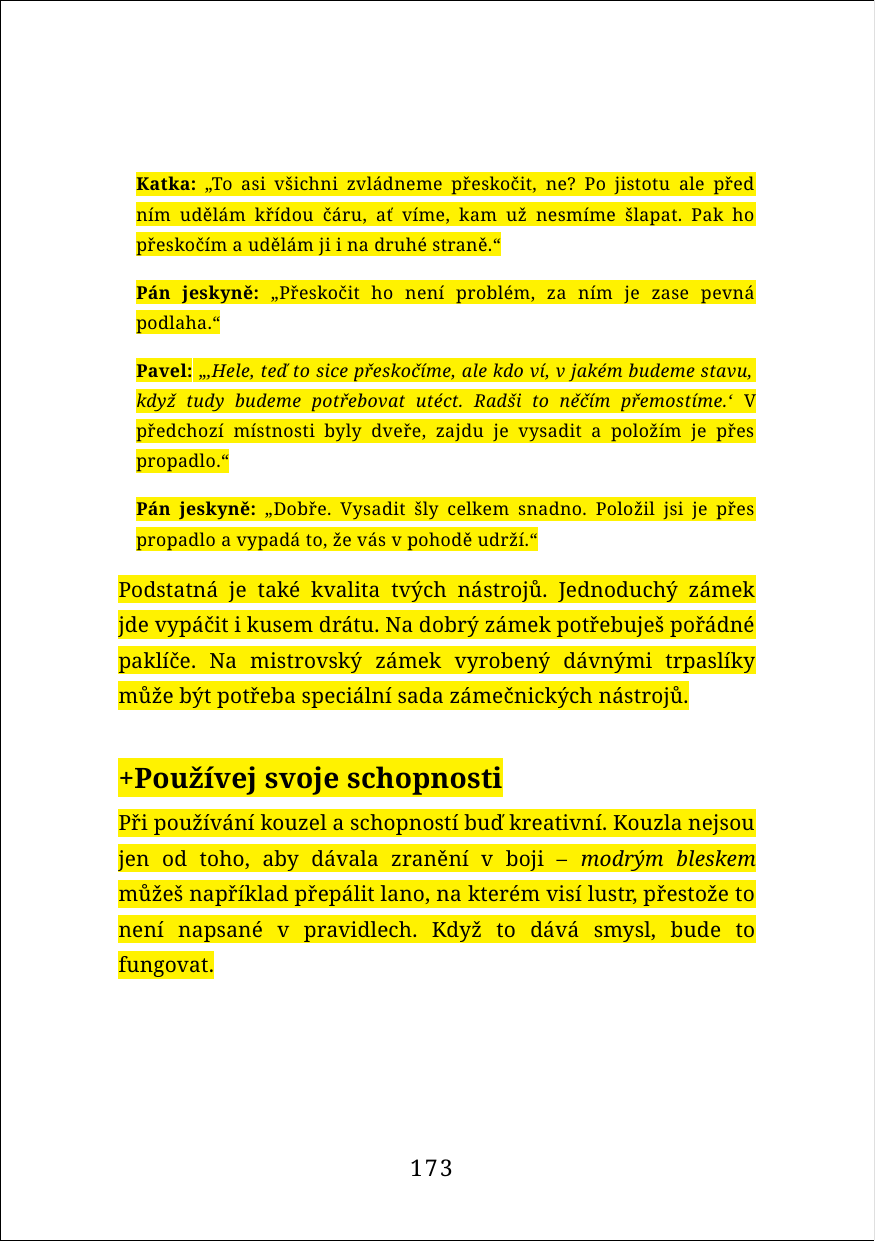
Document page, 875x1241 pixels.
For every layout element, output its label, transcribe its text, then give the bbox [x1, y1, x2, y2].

text Při používání kouzel a schopností buď kreativní. Kouzla nejsou jen od toho, aby dávala zranění v boji – modrým bleskem můžeš například přepálit lano, na kterém visí lustr, přestože to není napsané v pravidlech. Když to dává smysl, bude to fungovat. [118, 808, 756, 979]
text Pán jeskyně: „Přeskočit ho není problém, za ním je zase pevná podlaha.“ [136, 280, 756, 334]
text Katka: „To asi všichni zvládneme přeskočit, ne? Po jistotu ale před ním udělám křídou čáru, ať víme, kam už nesmíme šlapat. Pak ho přeskočím a udělám ji i na druhé straně.“ [136, 172, 756, 256]
text Podstatná je také kvalita tvých nástrojů. Jednoduchý zámek jde vypáčit i kusem drátu. Na dobrý zámek potřebuješ pořádné paklíče. Na mistrovský zámek vyrobený dávnými trpaslíky může být potřeba speciální sada zámečnických nástrojů. [118, 575, 756, 710]
text Pavel: „‚Hele, teď to sice přeskočíme, ale kdo ví, v jakém budeme stavu, když tudy budeme potřebovat utéct. Radši to něčím přemostíme.‘ V předchozí místnosti byly dveře, zajdu je vysadit a položím je přes propadlo.“ [136, 358, 756, 473]
subtitle +Používej svoje schopnosti [118, 758, 756, 797]
text Pán jeskyně: „Dobře. Vysadit šly celkem snadno. Položil jsi je přes propadlo a vypadá to, že vás v pohodě udrží.“ [136, 497, 756, 551]
